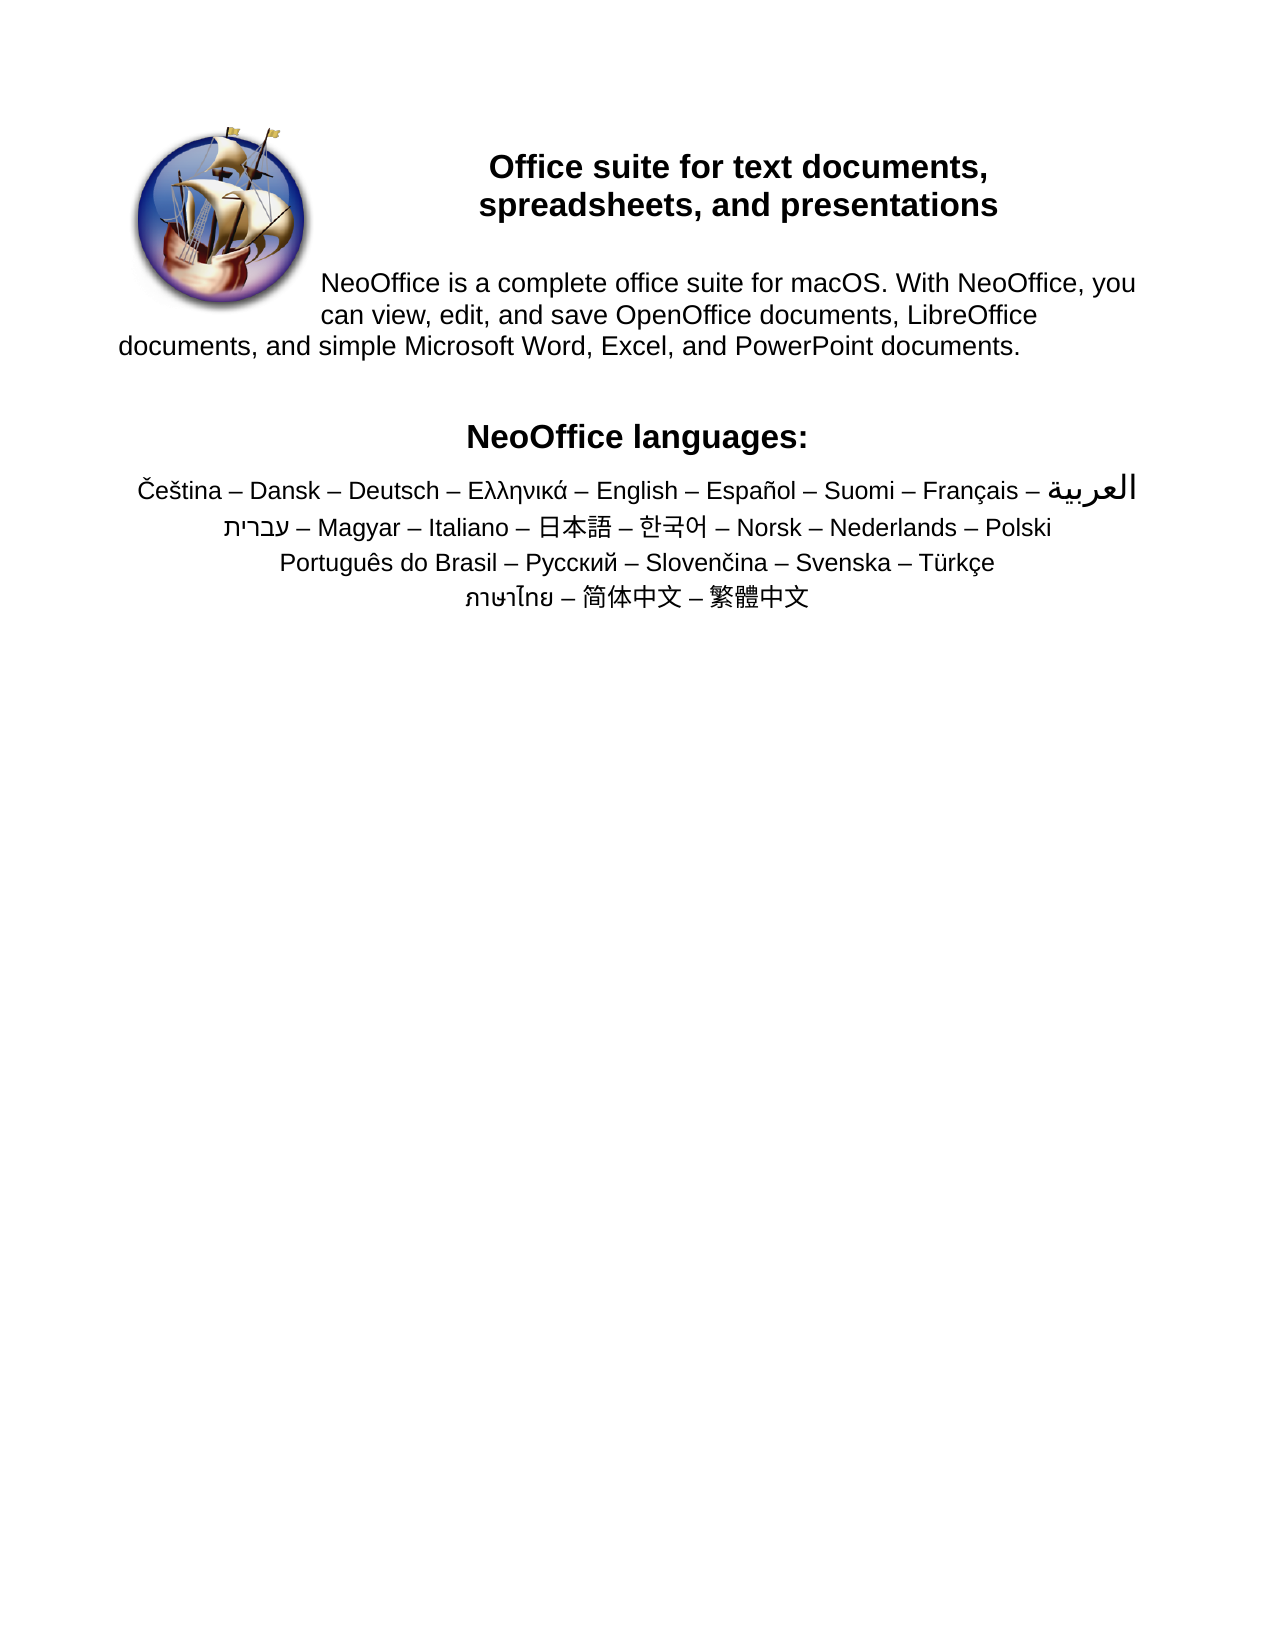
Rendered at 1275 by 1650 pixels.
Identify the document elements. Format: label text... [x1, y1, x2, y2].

text NeoOffice is a complete office suite for macOS. With NeoOffice, you can view, edit, and save OpenOffice documents, LibreOffice documents, and simple Microsoft Word, Excel, and PowerPoint documents. [118, 267, 1157, 361]
text Office suite for text documents, [118, 118, 1157, 185]
picture [120, 119, 321, 319]
text العربية – Čeština – Dansk – Deutsch – Ελληνικά – English – Español – Suomi – Français [118, 468, 1157, 507]
text spreadsheets, and presentations [321, 185, 1157, 224]
text NeoOffice languages: [118, 417, 1157, 456]
text Português do Brasil – Pусский – Slovenčina – Svenska – Türkçe [118, 548, 1157, 576]
text ภาษาไทย – 简体中文 – 繁體中文 [118, 582, 1157, 611]
text עברית – Magyar – Italiano – 日本語 – 한국어 – Norsk – Nederlands – Polski [118, 513, 1157, 542]
